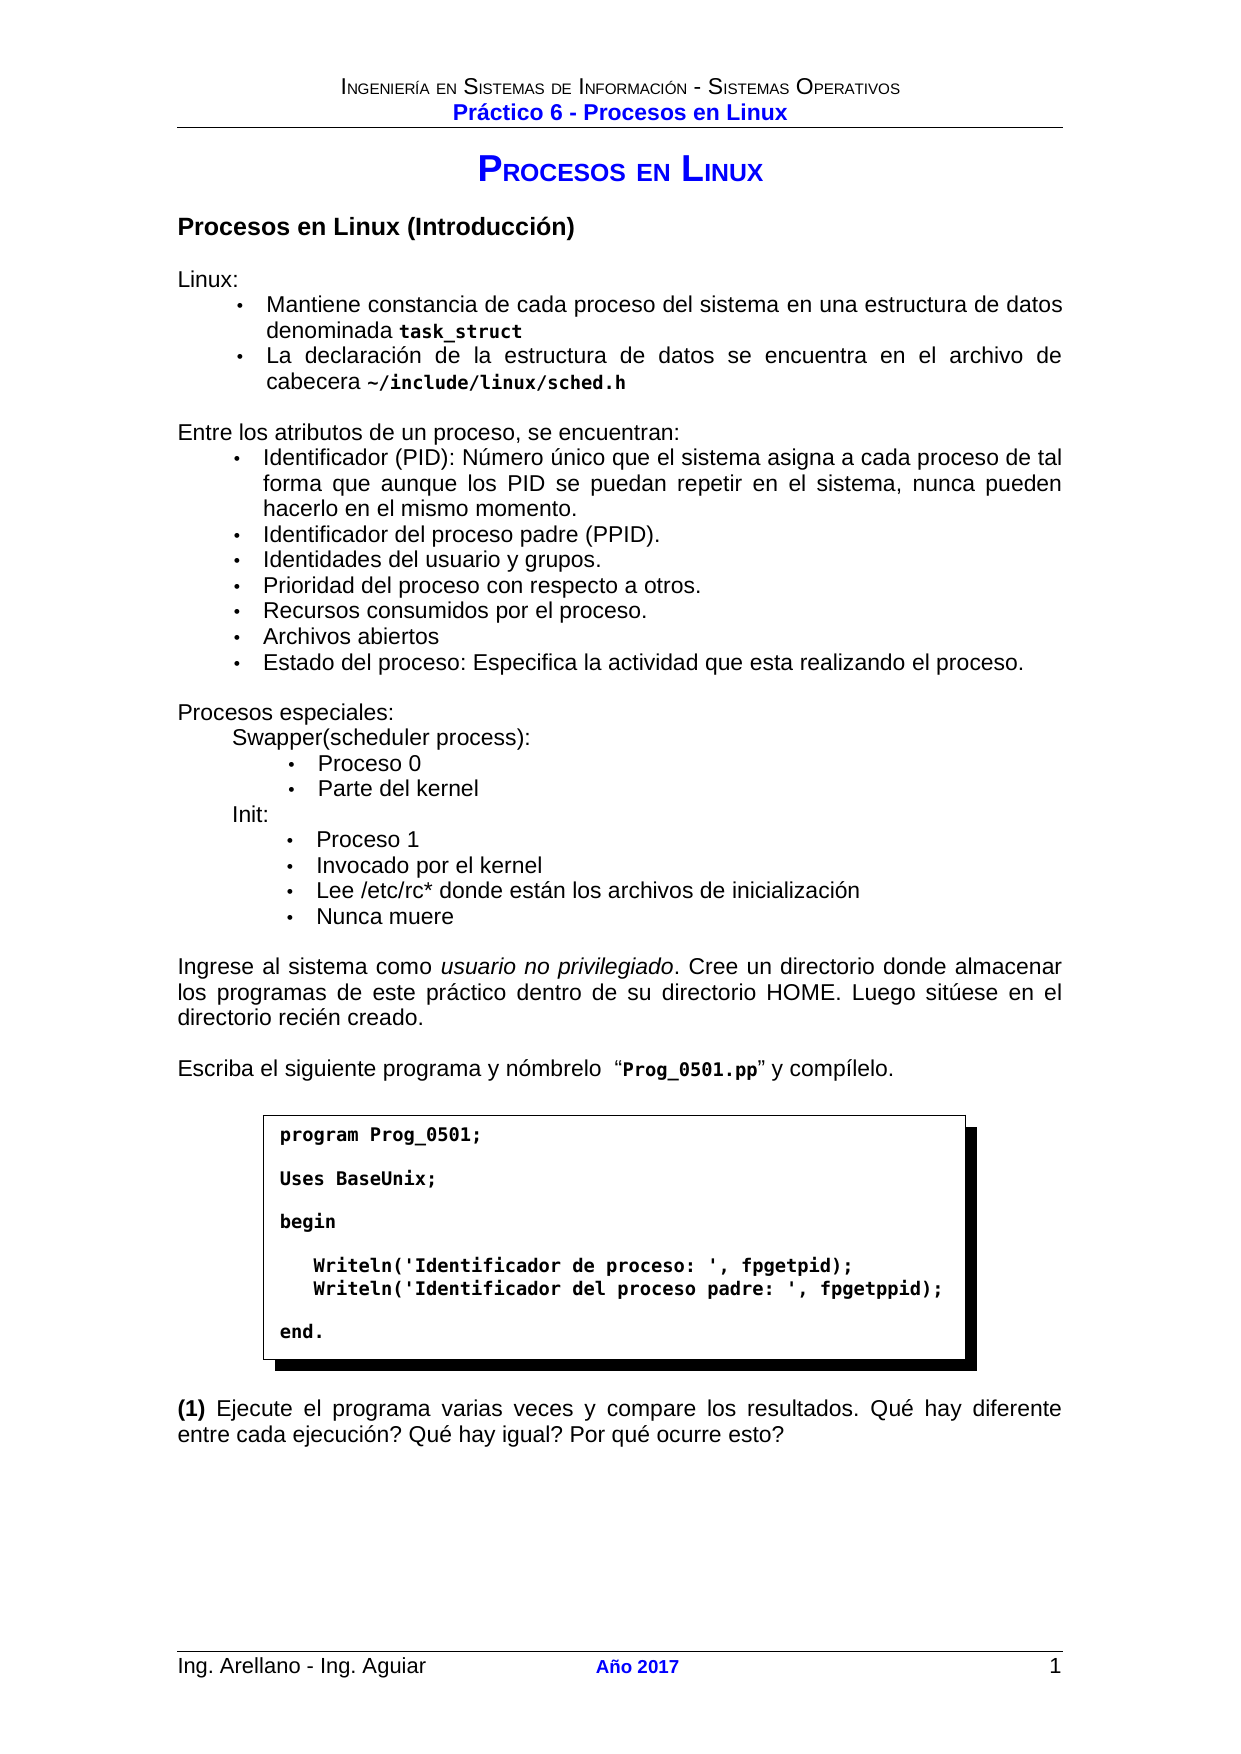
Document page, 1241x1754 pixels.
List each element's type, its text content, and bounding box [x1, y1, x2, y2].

list Lee /etc/rc* donde están los archivos de inicialización [287, 878, 1063, 904]
text Procesos en Linux (Introducción) [177, 213, 1063, 241]
text end. [279, 1321, 948, 1343]
list Identificador del proceso padre (PPID). [233, 522, 1063, 547]
list Mantiene constancia de cada proceso del sistema en una estructura de datos denominada task_struct [237, 292, 1063, 343]
text Uses BaseUnix; [279, 1167, 948, 1189]
text Entre los atributos de un proceso, se encuentran: [177, 419, 1063, 445]
text Escriba el siguiente programa y nómbrelo “Prog_0501.pp” y compílelo. [177, 1055, 1063, 1081]
text program Prog_0501; [279, 1123, 948, 1146]
text Procesos en Linux [177, 148, 1063, 190]
list Nunca muere [287, 904, 1063, 929]
list Identificador (PID): Número único que el sistema asigna a cada proceso de tal forma que aunque los PID se puedan repetir en el sistema, nunca pueden hacerlo en el mismo momento. [233, 445, 1063, 522]
list Proceso 1 [287, 827, 1063, 853]
list Archivos abiertos [233, 624, 1063, 649]
list Proceso 0 [288, 751, 1063, 776]
list Invocado por el kernel [287, 853, 1063, 878]
text Ingrese al sistema como usuario no privilegiado. Cree un directorio donde almacenar los programas de este práctico dentro de su directorio HOME. Luego sitúese en el directorio recién creado. [177, 954, 1063, 1031]
text Linux: [177, 266, 1063, 292]
list Identidades del usuario y grupos. [233, 547, 1063, 573]
text (1) Ejecute el programa varias veces y compare los resultados. Qué hay diferente entre cada ejecución? Qué hay igual? Por qué ocurre esto? [177, 1396, 1063, 1447]
text Procesos especiales: [177, 699, 1063, 725]
text Init: [232, 802, 1063, 827]
list Parte del kernel [288, 776, 1063, 802]
text Swapper(scheduler process): [232, 725, 1063, 751]
text Writeln('Identificador de proceso: ', fpgetpid); [279, 1255, 948, 1277]
text begin [279, 1211, 948, 1233]
list Prioridad del proceso con respecto a otros. [233, 573, 1063, 598]
list Recursos consumidos por el proceso. [233, 598, 1063, 624]
list La declaración de la estructura de datos se encuentra en el archivo de cabecera ~/include/linux/sched.h [237, 343, 1063, 394]
text Writeln('Identificador del proceso padre: ', fpgetppid); [279, 1277, 948, 1299]
list Estado del proceso: Especifica la actividad que esta realizando el proceso. [233, 649, 1063, 675]
